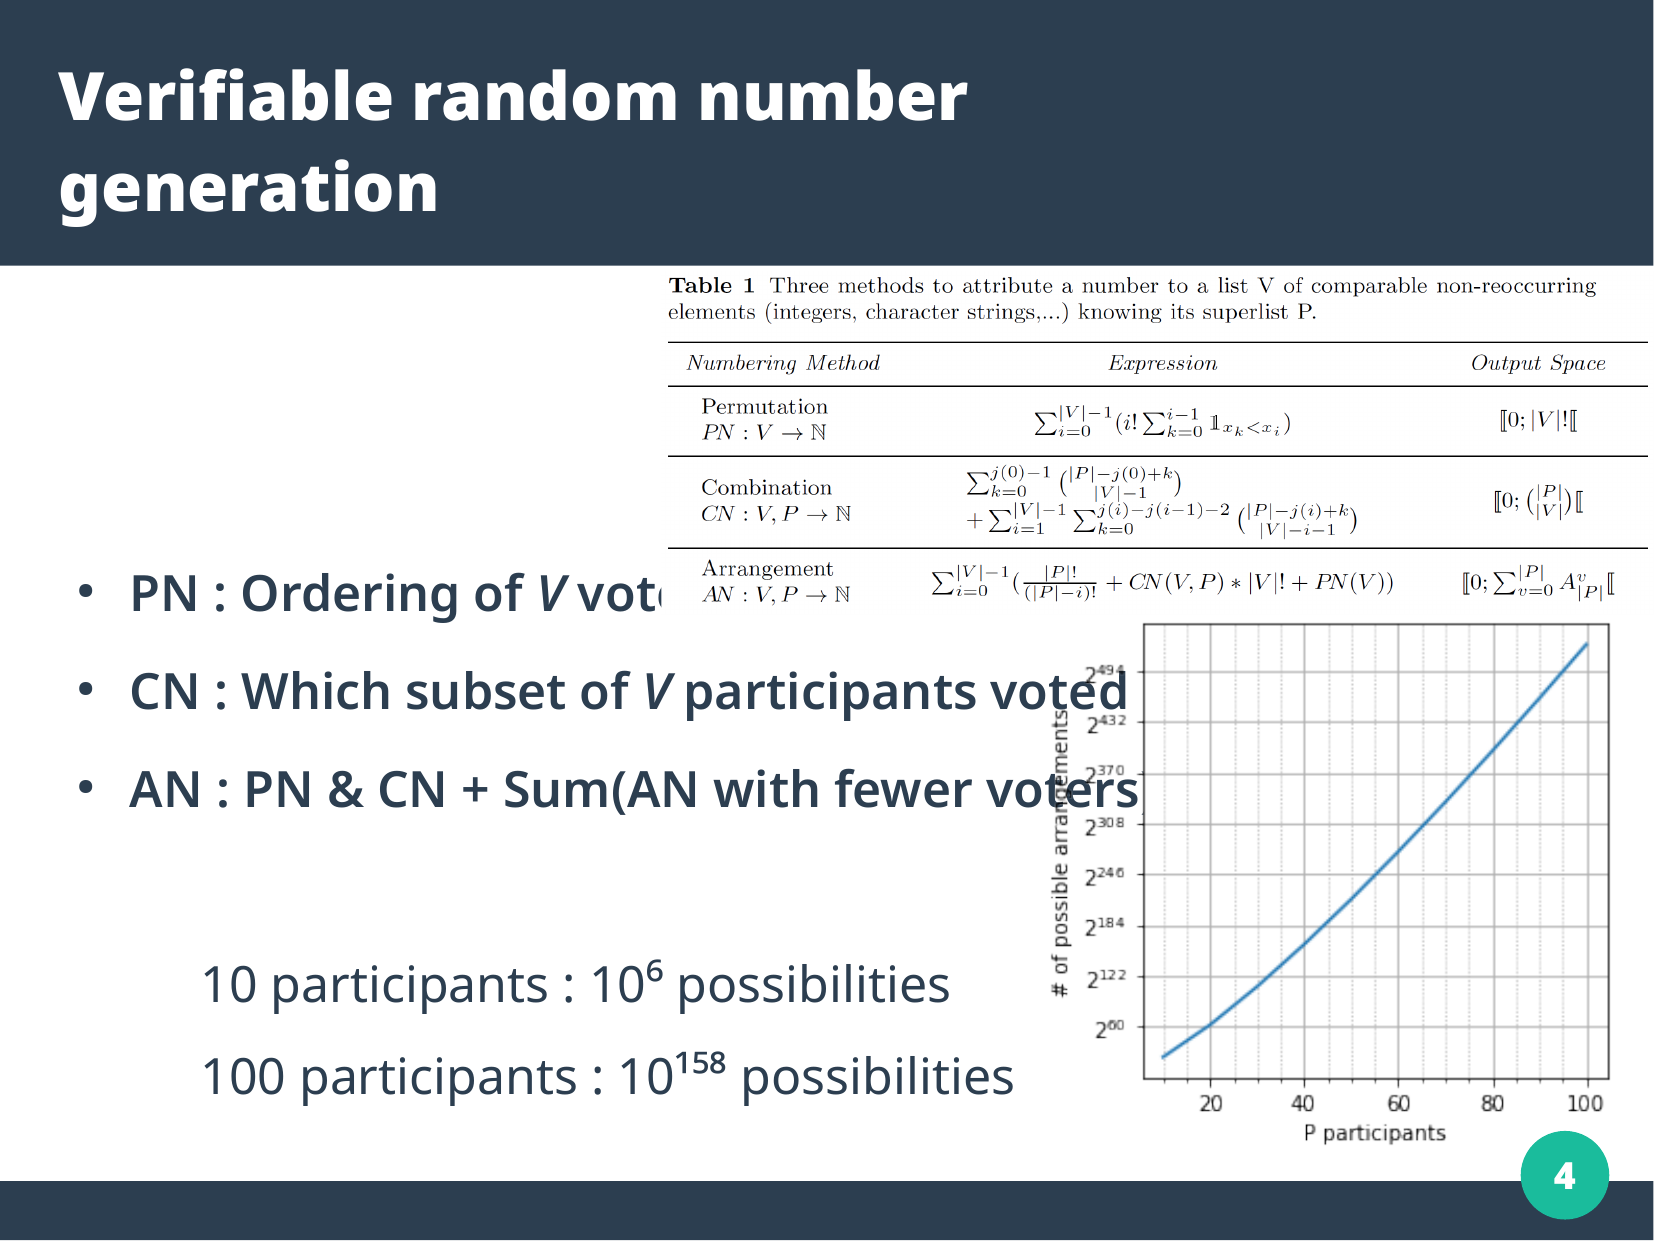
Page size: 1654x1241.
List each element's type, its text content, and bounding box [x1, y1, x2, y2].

picture [661, 271, 1654, 1158]
title Verifiable random number generation [59, 49, 1217, 207]
list PN : Ordering of V voters CN : Which subset of V participants voted AN : PN & CN + Sum(AN with fewer voters) 10 participants : 10⁶ possibilities 100 participants : 10¹⁵⁸ possibilities [59, 460, 1039, 1152]
